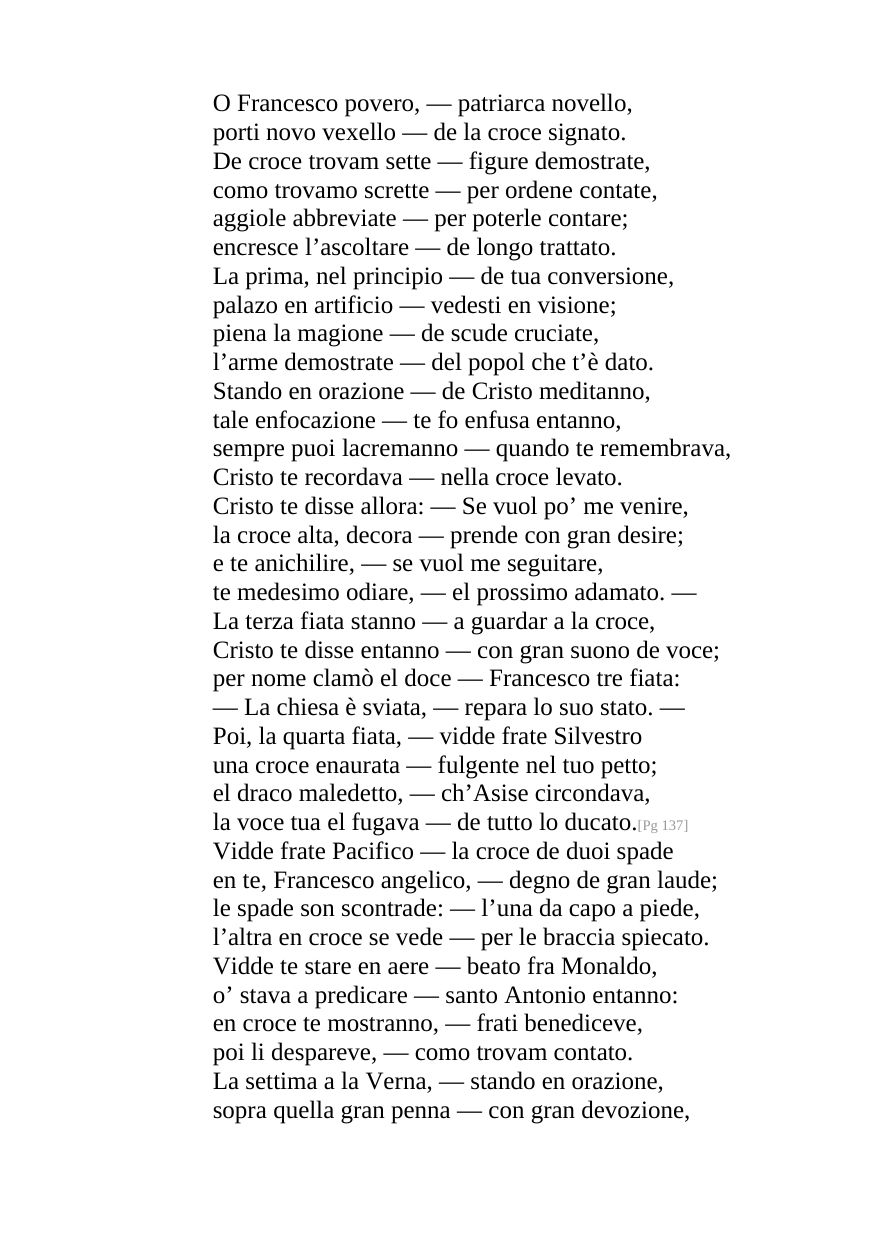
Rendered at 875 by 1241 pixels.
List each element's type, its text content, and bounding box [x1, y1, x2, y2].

text Cristo te disse allora: — Se vuol po’ me venire, la croce alta, decora — prende con gran desire; e te anichilire, — se vuol me seguitare, te medesimo odiare, — el prossimo adamato. — [213, 491, 779, 606]
text De croce trovam sette — figure demostrate, como trovamo scrette — per ordene contate, aggiole abbreviate — per poterle contare; encresce l’ascoltare — de longo trattato. [213, 146, 779, 261]
text La prima, nel principio — de tua conversione, palazo en artificio — vedesti en visione; piena la magione — de scude cruciate, l’arme demostrate — del popol che t’è dato. [213, 261, 779, 376]
text Vidde te stare en aere — beato fra Monaldo, o’ stava a predicare — santo Antonio entanno: en croce te mostranno, — frati benediceve, poi li despareve, — como trovam contato. [213, 951, 779, 1066]
text La settima a la Verna, — stando en orazione, sopra quella gran penna — con gran devozione, [213, 1066, 779, 1123]
text Stando en orazione — de Cristo meditanno, tale enfocazione — te fo enfusa entanno, sempre puoi lacremanno — quando te remembrava, Cristo te recordava — nella croce levato. [213, 376, 779, 491]
text La terza fiata stanno — a guardar a la croce, Cristo te disse entanno — con gran suono de voce; per nome clamò el doce — Francesco tre fiata: — La chiesa è sviata, — repara lo suo stato. — [213, 606, 779, 721]
text Vidde frate Pacifico — la croce de duoi spade en te, Francesco angelico, — degno de gran laude; le spade son scontrade: — l’una da capo a piede, l’altra en croce se vede — per le braccia spiecato. [213, 836, 779, 951]
text Poi, la quarta fiata, — vidde frate Silvestro una croce enaurata — fulgente nel tuo petto; el draco maledetto, — ch’Asise circondava, la voce tua el fugava — de tutto lo ducato.[Pg 137] [213, 721, 779, 836]
text O Francesco povero, — patriarca novello, porti novo vexello — de la croce signato. [213, 88, 779, 146]
